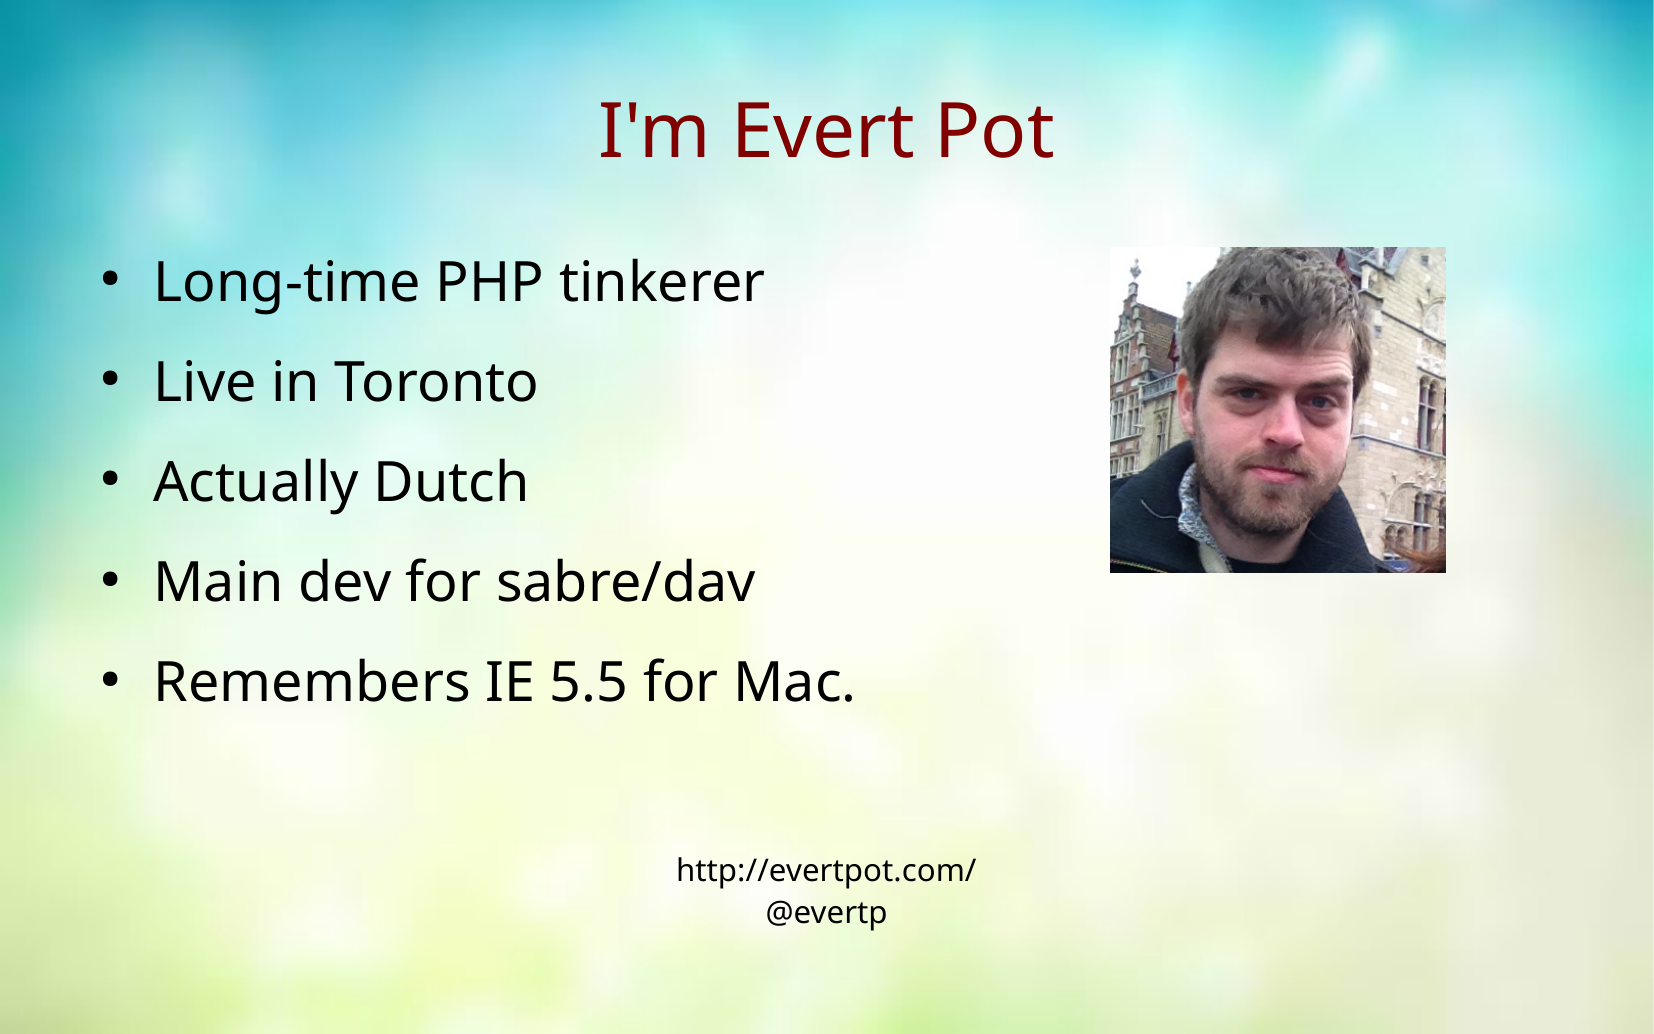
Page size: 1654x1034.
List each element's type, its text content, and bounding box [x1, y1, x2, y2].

picture [0, 0, 1654, 1034]
list Long-time PHP tinkerer Live in Toronto Actually Dutch Main dev for sabre/dav Remembers IE 5.5 for Mac. [82, 241, 1571, 842]
text_box http://evertpot.com/ @evertp [414, 840, 1240, 930]
title I'm Evert Pot [82, 41, 1571, 214]
